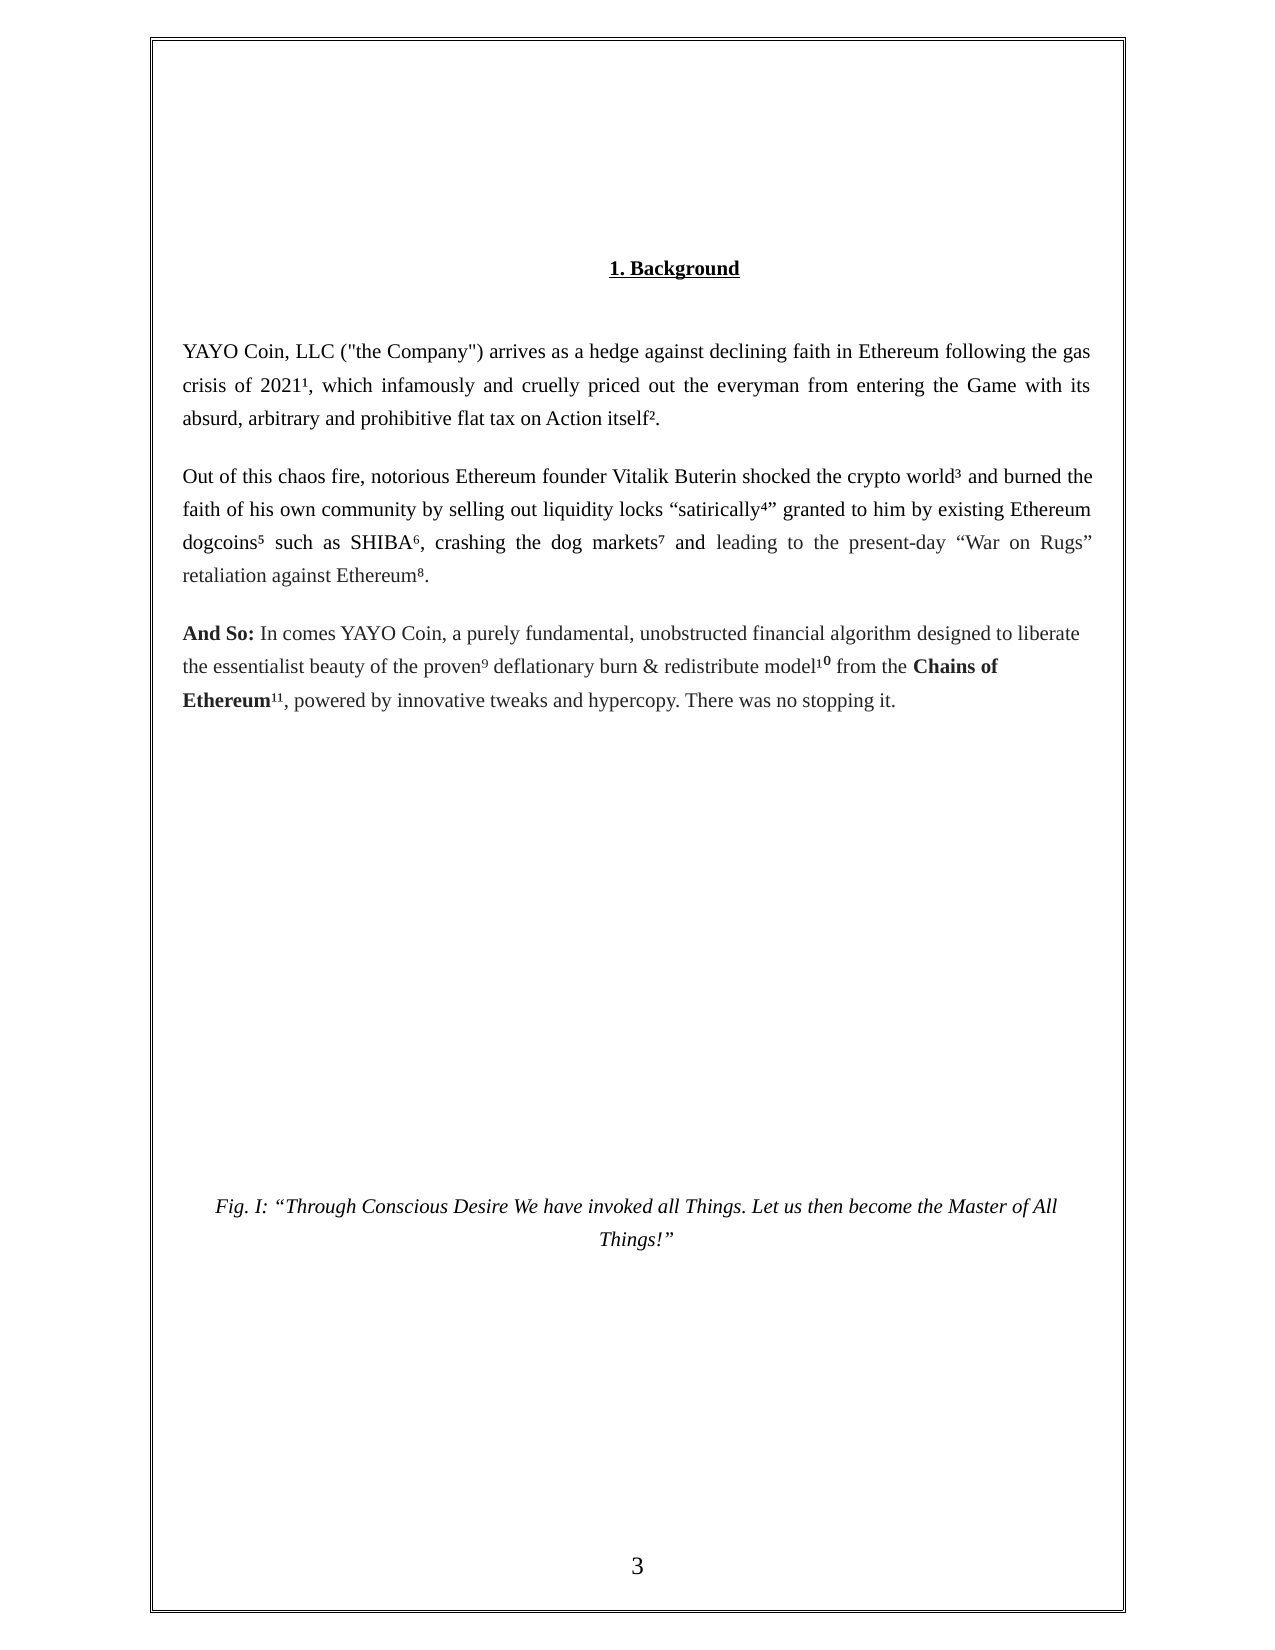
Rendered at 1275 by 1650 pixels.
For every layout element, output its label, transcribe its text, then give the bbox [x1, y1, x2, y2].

text Out of this chaos fire, notorious Ethereum founder Vitalik Buterin shocked the crypto world³ and burned the faith of his own community by selling out liquidity locks “satirically⁴” granted to him by existing Ethereum dogcoins⁵ such as SHIBA⁶, crashing the dog markets⁷ and leading to the present-day “War on Rugs” retaliation against Ethereum⁸. [182, 464, 1093, 587]
text And So: In comes YAYO Coin, a purely fundamental, unobstructed financial algorithm designed to liberate the essentialist beauty of the proven⁹ deflationary burn & redistribute model¹⁰ from the Chains of Ethereum¹¹, powered by innovative tweaks and hypercopy. There was no stopping it. [182, 621, 1093, 712]
text YAYO Coin, LLC ("the Company") arrives as a hedge against declining faith in Ethereum following the gas crisis of 2021¹, which infamously and cruelly priced out the everyman from entering the Game with its absurd, arbitrary and prohibitive flat tax on Action itself². [182, 339, 1093, 430]
subtitle 1. Background [226, 256, 1093, 280]
text Fig. I: “Through Conscious Desire We have invoked all Things. Let us then become the Master of All Things!” [182, 1194, 1093, 1251]
